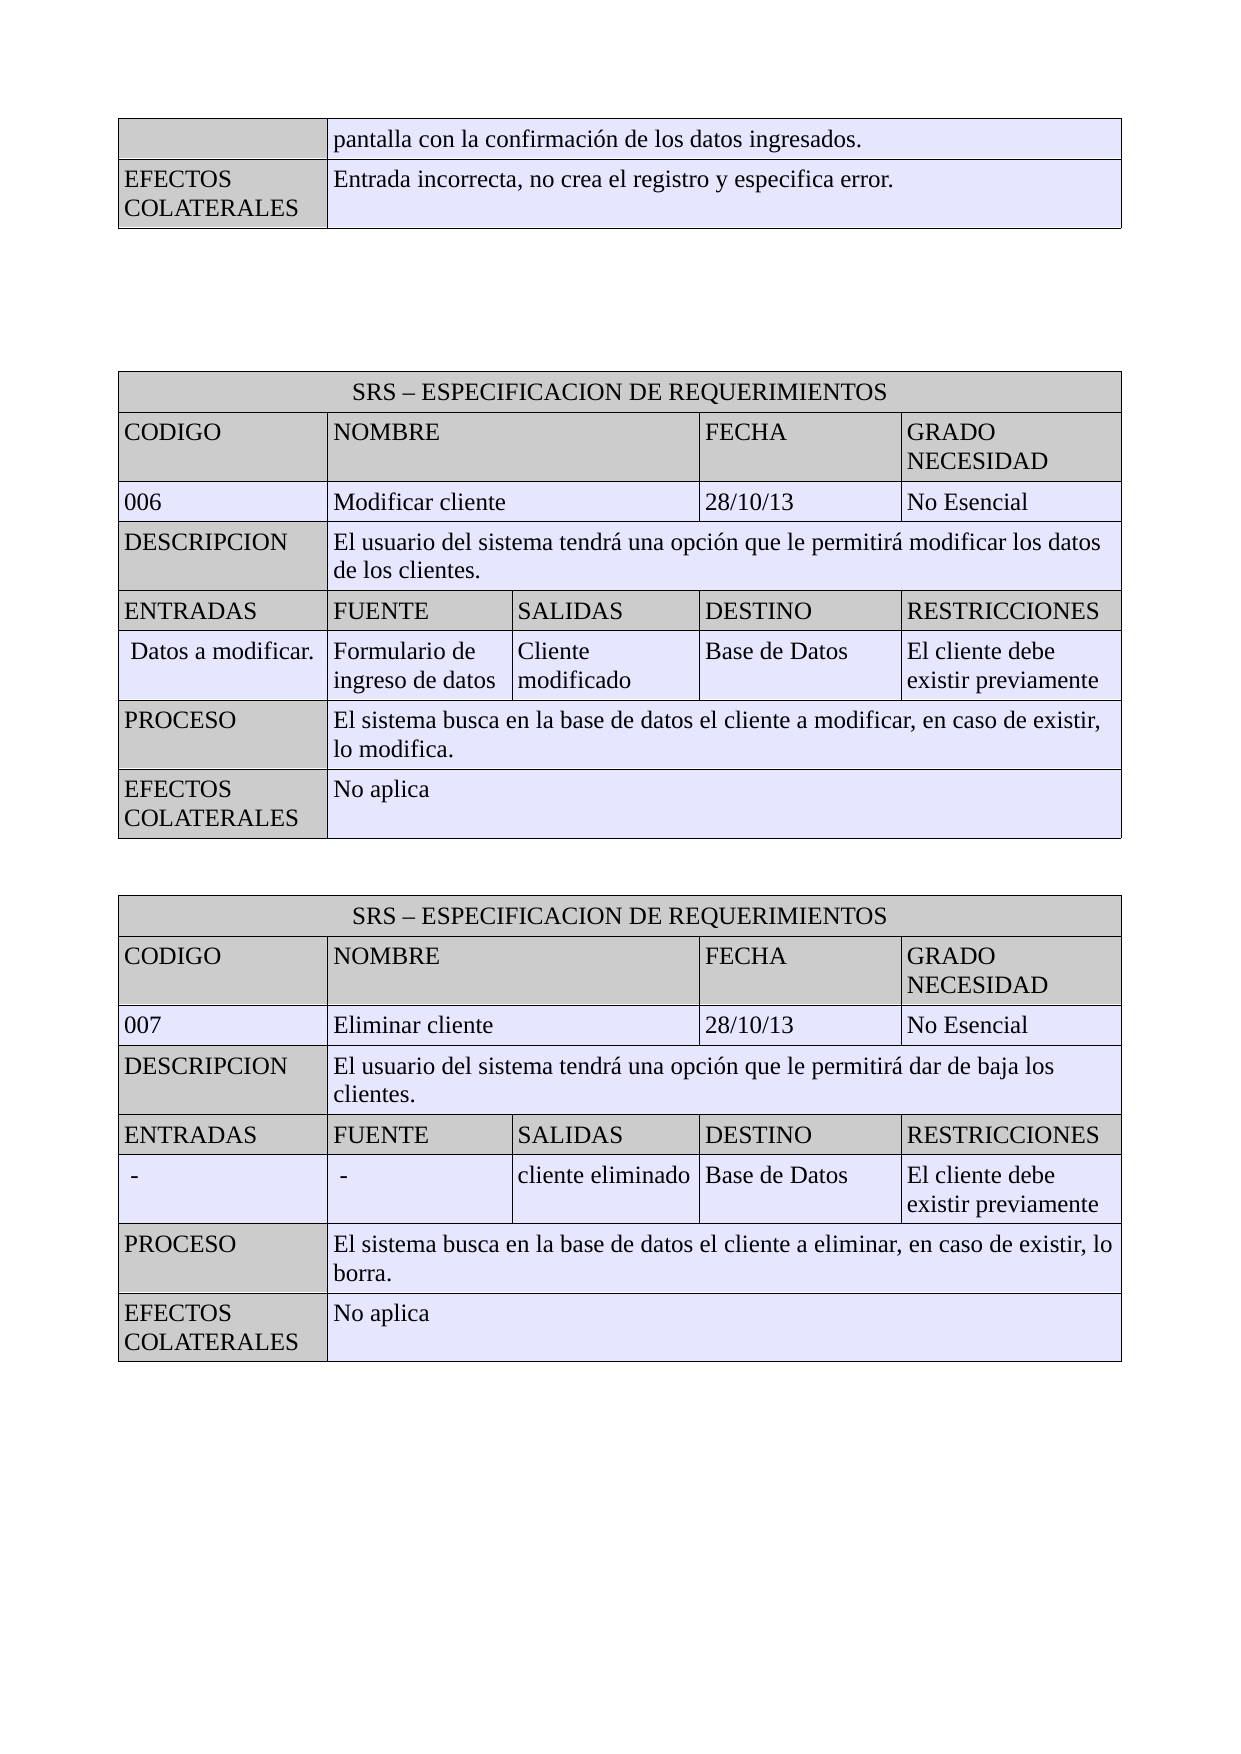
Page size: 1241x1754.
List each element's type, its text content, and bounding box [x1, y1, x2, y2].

table_cell ENTRADAS [119, 591, 327, 630]
table_cell No Esencial [902, 1006, 1121, 1045]
table_cell 007 [119, 1006, 327, 1045]
table_cell SALIDAS [513, 1115, 699, 1154]
table_cell CODIGO [119, 413, 327, 481]
table_cell No aplica [328, 770, 1121, 838]
table_cell pantalla con la confirmación de los datos ingresados. [328, 119, 1121, 158]
table_cell Datos a modificar. [119, 631, 327, 699]
table_cell Base de Datos [700, 1155, 901, 1223]
table_cell - [328, 1155, 512, 1223]
table_cell El cliente debe existir previamente [902, 631, 1121, 699]
table_cell EFECTOS COLATERALES [119, 770, 327, 838]
table_cell FUENTE [328, 591, 512, 630]
table_cell EFECTOS COLATERALES [119, 1294, 327, 1361]
table_cell DESCRIPCION [119, 1046, 327, 1114]
table_cell El sistema busca en la base de datos el cliente a eliminar, en caso de existir, lo borra. [328, 1224, 1121, 1292]
table_cell FECHA [700, 937, 901, 1004]
table_cell El sistema busca en la base de datos el cliente a modificar, en caso de existir, lo modifica. [328, 701, 1121, 768]
table_cell Eliminar cliente [328, 1006, 699, 1045]
table_cell 28/10/13 [700, 482, 901, 521]
table_cell Cliente modificado [513, 631, 699, 699]
table_cell cliente eliminado [513, 1155, 699, 1223]
table_cell GRADO NECESIDAD [902, 413, 1121, 481]
table_cell SALIDAS [513, 591, 699, 630]
table_cell No Esencial [902, 482, 1121, 521]
table_cell - [119, 1155, 327, 1223]
table_cell ENTRADAS [119, 1115, 327, 1154]
table_cell NOMBRE [328, 413, 699, 481]
table_header SRS – ESPECIFICACION DE REQUERIMIENTOS [119, 372, 1121, 412]
table_cell RESTRICCIONES [902, 1115, 1121, 1154]
table_cell DESCRIPCION [119, 522, 327, 590]
table_cell El usuario del sistema tendrá una opción que le permitirá modificar los datos de los clientes. [328, 522, 1121, 590]
table_cell El cliente debe existir previamente [902, 1155, 1121, 1223]
table_cell No aplica [328, 1294, 1121, 1361]
table_cell CODIGO [119, 937, 327, 1004]
table_cell Formulario de ingreso de datos [328, 631, 512, 699]
table_cell GRADO NECESIDAD [902, 937, 1121, 1004]
table_cell PROCESO [119, 1224, 327, 1292]
table_cell NOMBRE [328, 937, 699, 1004]
table_header SRS – ESPECIFICACION DE REQUERIMIENTOS [119, 896, 1121, 936]
table_cell DESTINO [700, 1115, 901, 1154]
table_cell FUENTE [328, 1115, 512, 1154]
table_cell [119, 119, 327, 158]
table_cell Modificar cliente [328, 482, 699, 521]
table_cell DESTINO [700, 591, 901, 630]
table_cell 006 [119, 482, 327, 521]
table_cell EFECTOS COLATERALES [119, 160, 327, 227]
table_cell RESTRICCIONES [902, 591, 1121, 630]
table_cell Entrada incorrecta, no crea el registro y especifica error. [328, 160, 1121, 227]
table_cell PROCESO [119, 701, 327, 768]
table_cell 28/10/13 [700, 1006, 901, 1045]
table_cell Base de Datos [700, 631, 901, 699]
table_cell El usuario del sistema tendrá una opción que le permitirá dar de baja los clientes. [328, 1046, 1121, 1114]
table_cell FECHA [700, 413, 901, 481]
